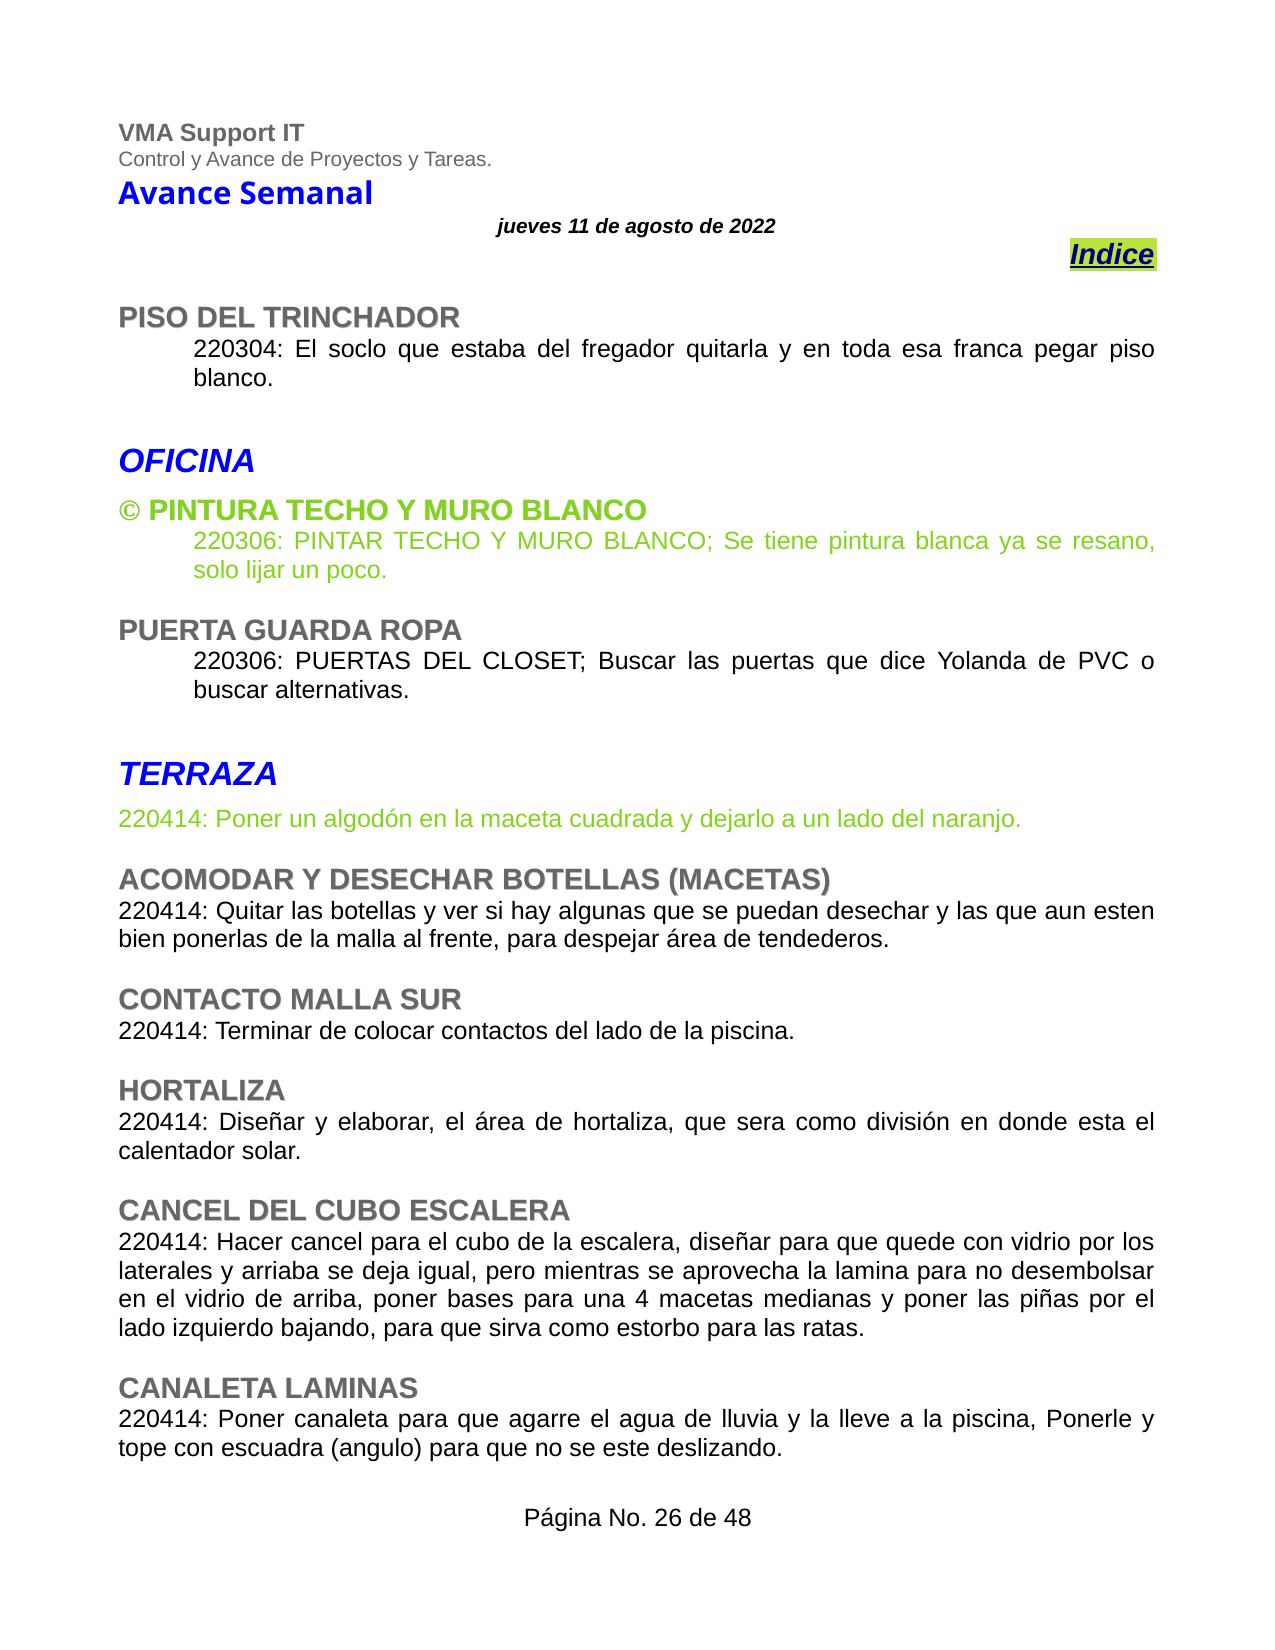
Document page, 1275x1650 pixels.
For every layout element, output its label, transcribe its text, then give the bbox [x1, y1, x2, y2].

subtitle PISO DEL TRINCHADOR [118, 300, 1157, 334]
text 220414: Hacer cancel para el cubo de la escalera, diseñar para que quede con vidrio por los laterales y arriaba se deja igual, pero mientras se aprovecha la lamina para no desembolsar en el vidrio de arriba, poner bases para una 4 macetas medianas y poner las piñas por el lado izquierdo bajando, para que sirva como estorbo para las ratas. [118, 1227, 1157, 1342]
text 220306: PUERTAS DEL CLOSET; Buscar las puertas que dice Yolanda de PVC o buscar alternativas. [193, 646, 1157, 704]
text 220414: Terminar de colocar contactos del lado de la piscina. [118, 1016, 1157, 1044]
text 220414: Poner un algodón en la maceta cuadrada y dejarlo a un lado del naranjo. [118, 804, 1157, 833]
subtitle CONTACTO MALLA SUR [118, 982, 1157, 1016]
subtitle CANALETA LAMINAS [118, 1371, 1157, 1404]
text 220414: Diseñar y elaborar, el área de hortaliza, que sera como división en donde esta el calentador solar. [118, 1107, 1157, 1164]
subtitle TERRAZA [118, 753, 1157, 792]
subtitle OFICINA [118, 441, 1157, 480]
text 220414: Quitar las botellas y ver si hay algunas que se puedan desechar y las que aun esten bien ponerlas de la malla al frente, para despejar área de tendederos. [118, 896, 1157, 953]
subtitle HORTALIZA [118, 1073, 1157, 1107]
subtitle CANCEL DEL CUBO ESCALERA [118, 1193, 1157, 1227]
text 220306: PINTAR TECHO Y MURO BLANCO; Se tiene pintura blanca ya se resano, solo lijar un poco. [193, 526, 1157, 584]
text 220304: El soclo que estaba del fregador quitarla y en toda esa franca pegar piso blanco. [193, 334, 1157, 392]
text 220414: Poner canaleta para que agarre el agua de lluvia y la lleve a la piscina, Ponerle y tope con escuadra (angulo) para que no se este deslizando. [118, 1404, 1157, 1462]
subtitle © PINTURA TECHO Y MURO BLANCO [118, 492, 1157, 526]
subtitle PUERTA GUARDA ROPA [118, 612, 1157, 646]
subtitle ACOMODAR Y DESECHAR BOTELLAS (MACETAS) [118, 862, 1157, 896]
